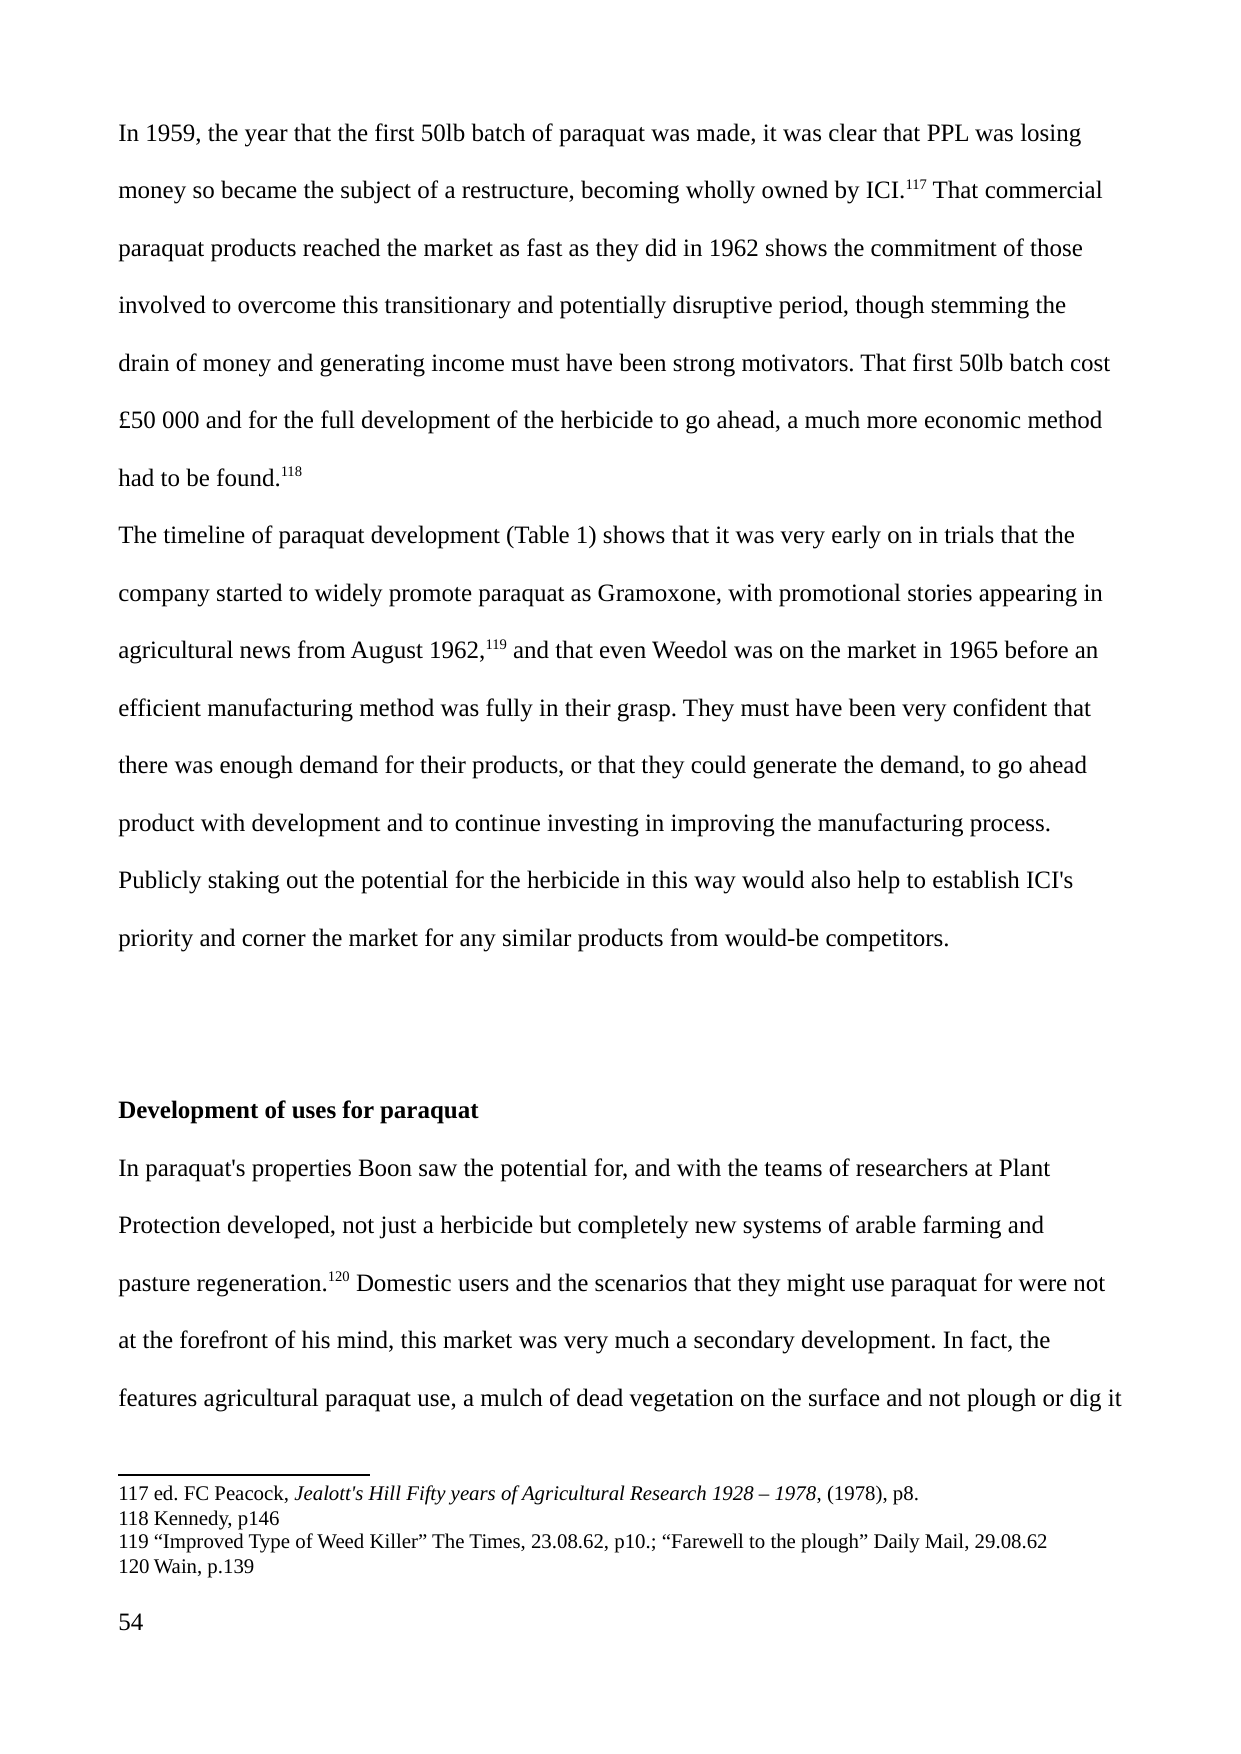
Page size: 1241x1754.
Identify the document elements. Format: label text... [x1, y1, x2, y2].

text In 1959, the year that the first 50lb batch of paraquat was made, it was clear that PPL was losing money so became the subject of a restructure, becoming wholly owned by ICI. That commercial paraquat products reached the market as fast as they did in 1962 shows the commitment of those involved to overcome this transitionary and potentially disruptive period, though stemming the drain of money and generating income must have been strong motivators. That first 50lb batch cost £50 000 and for the full development of the herbicide to go ahead, a much more economic method had to be found. [118, 118, 1122, 492]
text ed. FC Peacock, Jealott's Hill Fifty years of Agricultural Research 1928 – 1978, (1978), p8. [118, 1481, 1122, 1505]
text Wain, p.139 [118, 1553, 1122, 1578]
text In paraquat's properties Boon saw the potential for, and with the teams of researchers at Plant Protection developed, not just a herbicide but completely new systems of arable farming and pasture regeneration. Domestic users and the scenarios that they might use paraquat for were not at the forefront of his mind, this market was very much a secondary development. In fact, the features agricultural paraquat use, a mulch of dead vegetation on the surface and not plough or dig it [118, 1153, 1122, 1412]
text “Improved Type of Weed Killer” The Times, 23.08.62, p10.; “Farewell to the plough” Daily Mail, 29.08.62 [118, 1529, 1122, 1553]
text Development of uses for paraquat [118, 1096, 1122, 1124]
text The timeline of paraquat development (Table 1) shows that it was very early on in trials that the company started to widely promote paraquat as Gramoxone, with promotional stories appearing in agricultural news from August 1962, and that even Weedol was on the market in 1965 before an efficient manufacturing method was fully in their grasp. They must have been very confident that there was enough demand for their products, or that they could generate the demand, to go ahead product with development and to continue investing in improving the manufacturing process. Publicly staking out the potential for the herbicide in this way would also help to establish ICI's priority and corner the market for any similar products from would-be competitors. [118, 521, 1122, 952]
text Kennedy, p146 [118, 1505, 1122, 1529]
